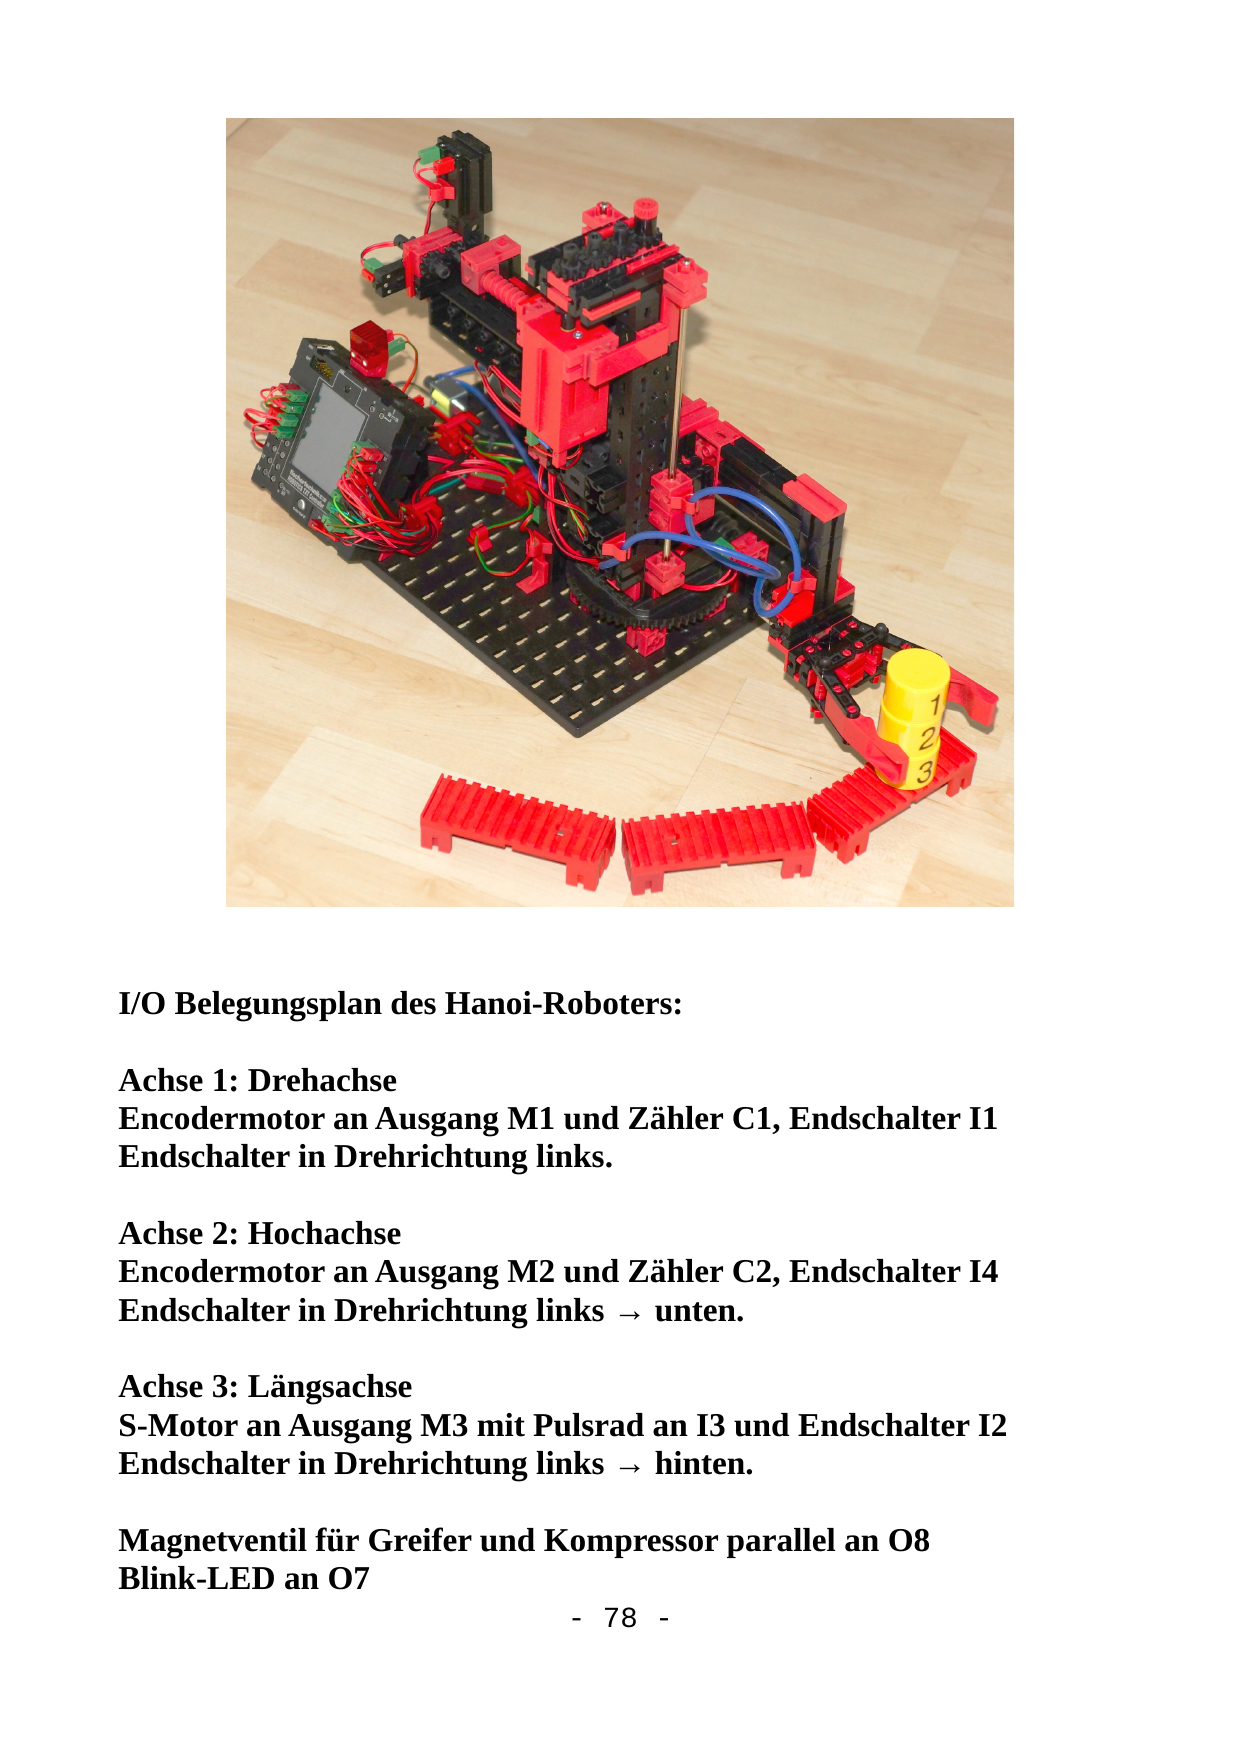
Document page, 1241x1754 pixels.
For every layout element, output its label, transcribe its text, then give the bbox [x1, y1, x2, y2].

text I/O Belegungsplan des Hanoi-Roboters: [118, 983, 1122, 1022]
picture [226, 118, 1015, 907]
text Encodermotor an Ausgang M2 und Zähler C2, Endschalter I4 [118, 1252, 1122, 1290]
text Achse 1: Drehachse [118, 1060, 1122, 1098]
text Endschalter in Drehrichtung links. [118, 1137, 1122, 1175]
text Encodermotor an Ausgang M1 und Zähler C1, Endschalter I1 [118, 1098, 1122, 1137]
text Endschalter in Drehrichtung links → hinten. [118, 1443, 1122, 1482]
text Achse 2: Hochachse [118, 1213, 1122, 1252]
text Endschalter in Drehrichtung links → unten. [118, 1290, 1122, 1328]
text S-Motor an Ausgang M3 mit Pulsrad an I3 und Endschalter I2 [118, 1405, 1122, 1443]
text Magnetventil für Greifer und Kompressor parallel an O8 [118, 1520, 1122, 1558]
text Blink-LED an O7 [118, 1558, 1122, 1597]
text Achse 3: Längsachse [118, 1367, 1122, 1405]
